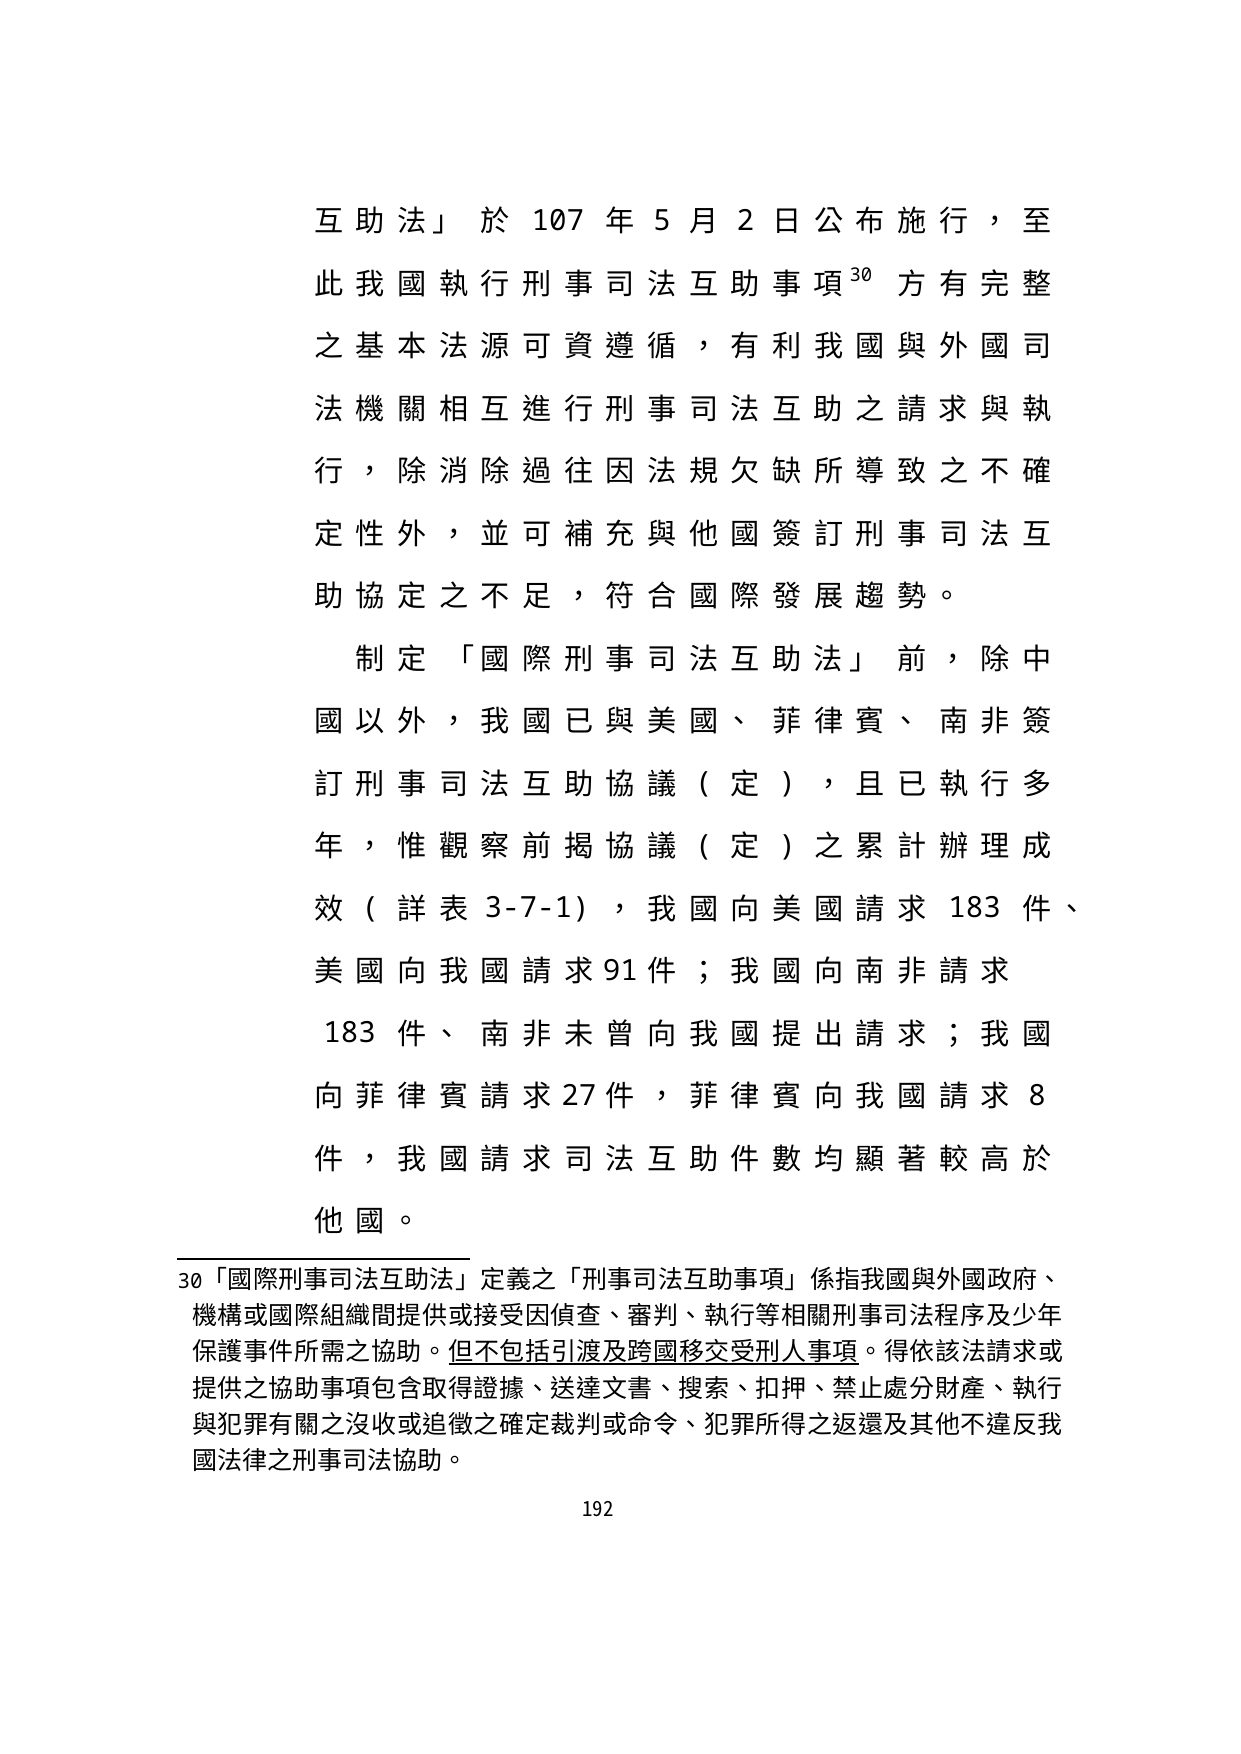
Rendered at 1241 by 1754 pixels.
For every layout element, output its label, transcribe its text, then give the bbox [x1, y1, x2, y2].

text 互助法」於107年5月2日公布施行，至此我國執行刑事司法互助事項方有完整之基本法源可資遵循，有利我國與外國司法機關相互進行刑事司法互助之請求與執行，除消除過往因法規欠缺所導致之不確定性外，並可補充與他國簽訂刑事司法互助協定之不足，符合國際發展趨勢。 [271, 177, 1058, 615]
text 制定「國際刑事司法互助法」前，除中國以外，我國已與美國、菲律賓、南非簽訂刑事司法互助協議(定)，且已執行多年，惟觀察前揭協議(定)之累計辦理成效(詳表3-7-1)，我國向美國請求183件、美國向我國請求91件；我國向南非請求183件、南非未曾向我國提出請求；我國向菲律賓請求27件，菲律賓向我國請求8件，我國請求司法互助件數均顯著較高於他國。 [271, 615, 1058, 1240]
text 「國際刑事司法互助法」定義之「刑事司法互助事項」係指我國與外國政府、機構或國際組織間提供或接受因偵查、審判、執行等相關刑事司法程序及少年保護事件所需之協助。但不包括引渡及跨國移交受刑人事項。得依該法請求或提供之協助事項包含取得證據、送達文書、搜索、扣押、禁止處分財產、執行與犯罪有關之沒收或追徵之確定裁判或命令、犯罪所得之返還及其他不違反我國法律之刑事司法協助。 [177, 1259, 1063, 1477]
